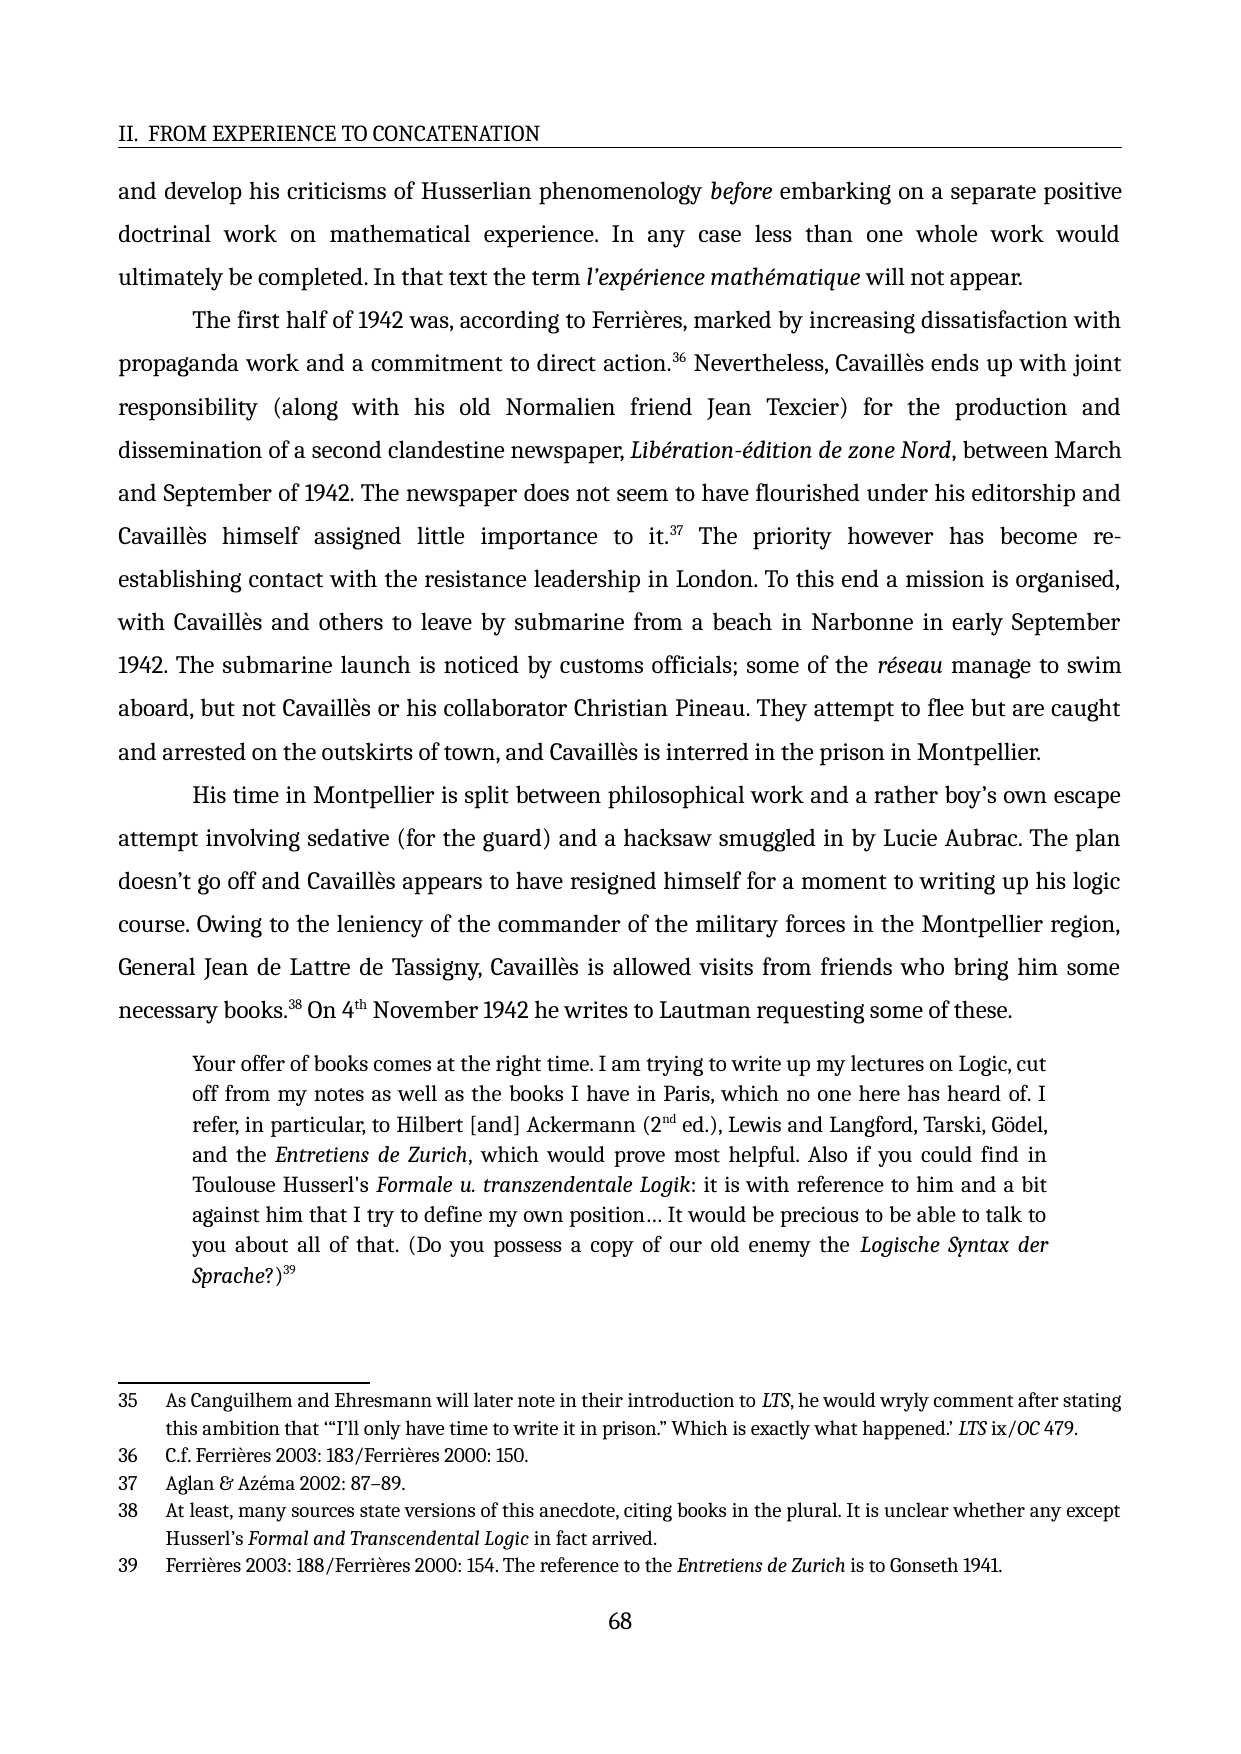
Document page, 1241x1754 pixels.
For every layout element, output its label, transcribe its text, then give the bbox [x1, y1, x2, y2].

text As Canguilhem and Ehresmann will later note in their introduction to LTS, he would wryly comment after stating this ambition that ‘“I’ll only have time to write it in prison.” Which is exactly what happened.’ LTS ix/OC 479. [118, 1389, 1122, 1440]
text and develop his criticisms of Husserlian phenomenology before embarking on a separate positive doctrinal work on mathematical experience. In any case less than one whole work would ultimately be completed. In that text the term l’expérience mathématique will not appear. [118, 177, 1122, 292]
text His time in Montpellier is split between philosophical work and a rather boy’s own escape attempt involving sedative (for the guard) and a hacksaw smuggled in by Lucie Aubrac. The plan doesn’t go off and Cavaillès appears to have resigned himself for a moment to writing up his logic course. Owing to the leniency of the commander of the military forces in the Montpellier region, General Jean de Lattre de Tassigny, Cavaillès is allowed visits from friends who bring him some necessary books. On 4th November 1942 he writes to Lautman requesting some of these. [118, 781, 1122, 1025]
text At least, many sources state versions of this anecdote, citing books in the plural. It is unclear whether any except Husserl’s Formal and Transcendental Logic in fact arrived. [118, 1499, 1122, 1550]
text The first half of 1942 was, according to Ferrières, marked by increasing dissatisfaction with propaganda work and a commitment to direct action. Nevertheless, Cavaillès ends up with joint responsibility (along with his old Normalien friend Jean Texcier) for the production and dissemination of a second clandestine newspaper, Libération-édition de zone Nord, between March and September of 1942. The newspaper does not seem to have flourished under his editorship and Cavaillès himself assigned little importance to it. The priority however has become re-establishing contact with the resistance leadership in London. To this end a mission is organised, with Cavaillès and others to leave by submarine from a beach in Narbonne in early September 1942. The submarine launch is noticed by customs officials; some of the réseau manage to swim aboard, but not Cavaillès or his collaborator Christian Pineau. They attempt to flee but are caught and arrested on the outskirts of town, and Cavaillès is interred in the prison in Montpellier. [118, 306, 1122, 766]
text Ferrières 2003: 188/Ferrières 2000: 154. The reference to the Entretiens de Zurich is to Gonseth 1941. [118, 1554, 1122, 1578]
text Your offer of books comes at the right time. I am trying to write up my lectures on Logic, cut off from my notes as well as the books I have in Paris, which no one here has heard of. I refer, in particular, to Hilbert [and] Ackermann (2nd ed.), Lewis and Langford, Tarski, Gödel, and the Entretiens de Zurich, which would prove most helpful. Also if you could find in Toulouse Husserl's Formale u. transzendentale Logik: it is with reference to him and a bit against him that I try to define my own position… It would be precious to be able to talk to you about all of that. (Do you possess a copy of our old enemy the Logische Syntax der Sprache?) [192, 1051, 1048, 1289]
text Aglan & Azéma 2002: 87–89. [118, 1471, 1122, 1495]
text C.f. Ferrières 2003: 183/Ferrières 2000: 150. [118, 1444, 1122, 1468]
